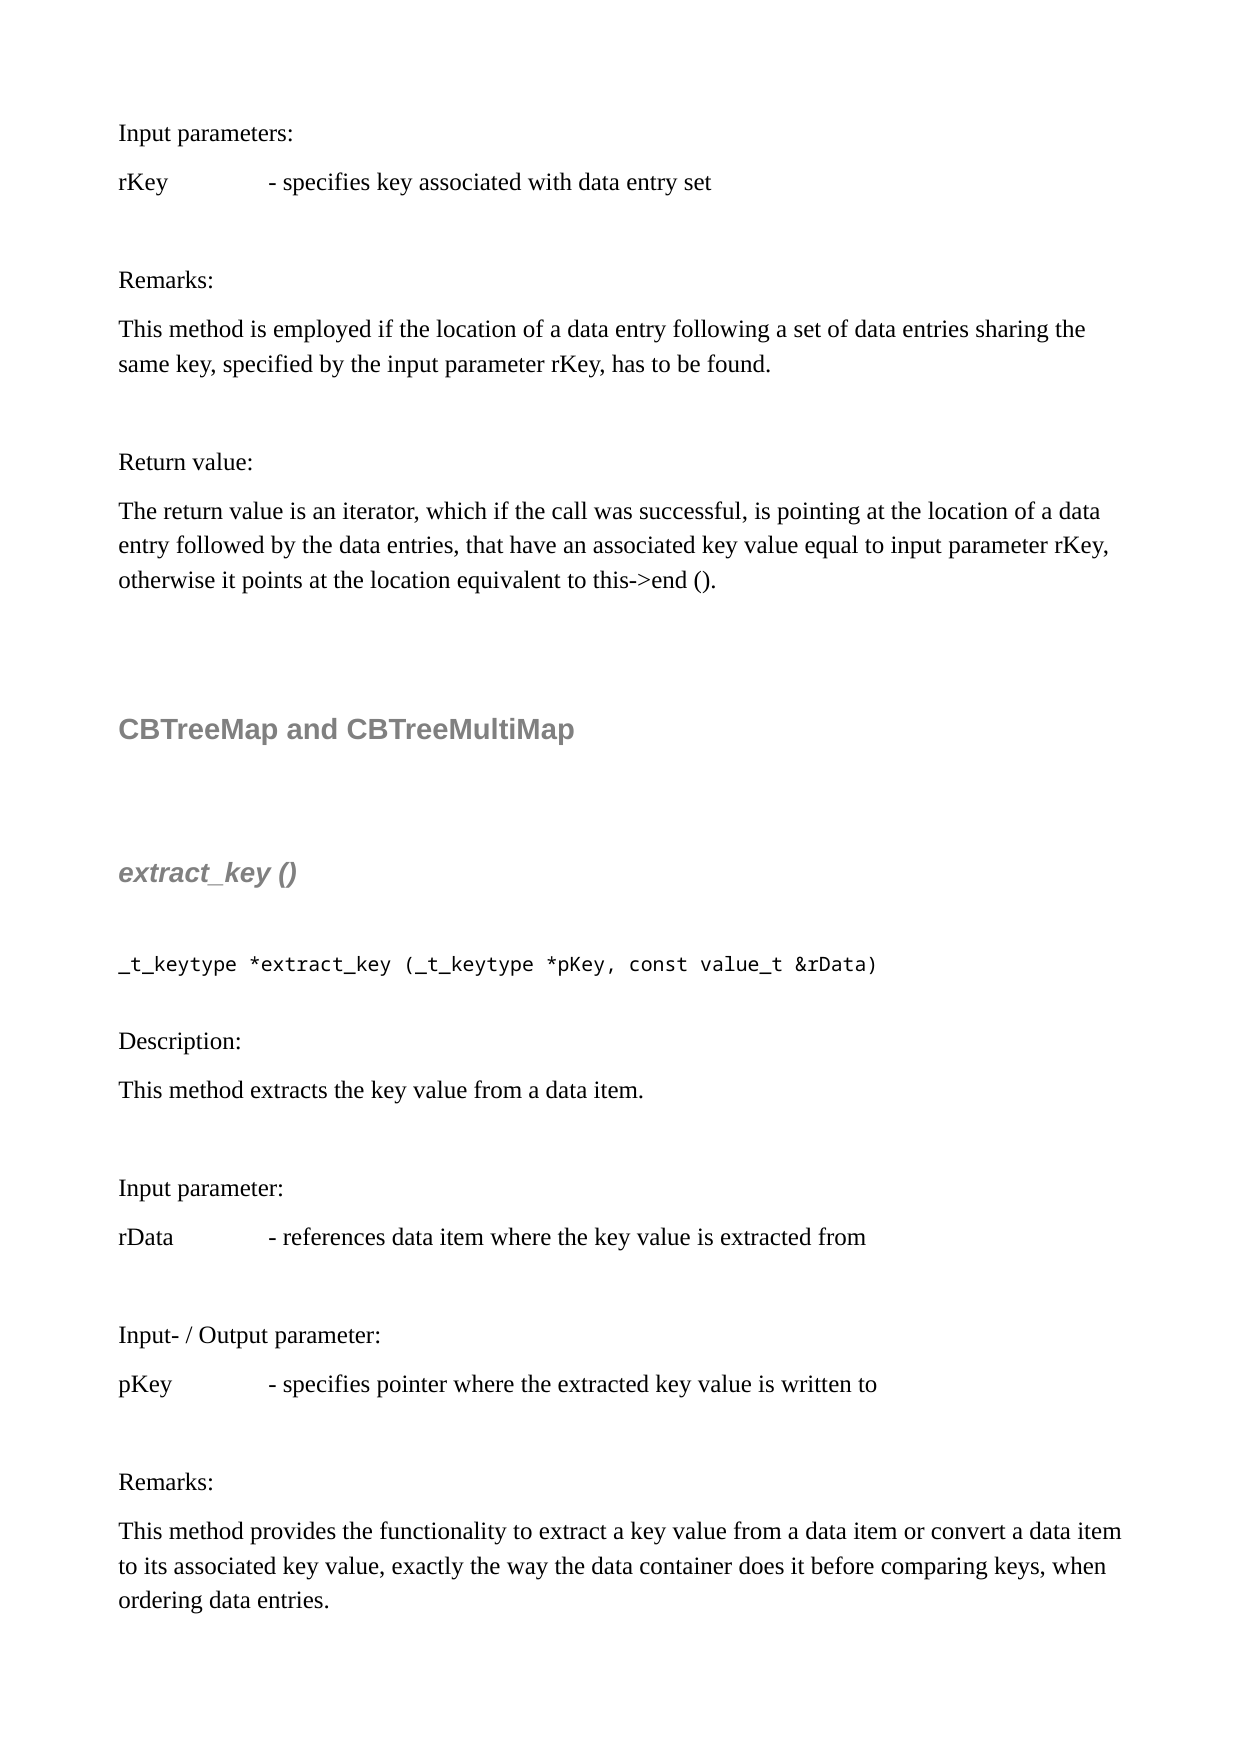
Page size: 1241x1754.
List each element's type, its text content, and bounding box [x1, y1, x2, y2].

text Input parameters: [118, 118, 1122, 147]
text rData - references data item where the key value is extracted from [118, 1222, 1122, 1251]
text This method provides the functionality to extract a key value from a data item or convert a data item to its associated key value, exactly the way the data container does it before comparing keys, when ordering data entries. [118, 1516, 1122, 1614]
text Return value: [118, 447, 1122, 476]
subtitle CBTreeMap and CBTreeMultiMap [118, 712, 1122, 746]
text _t_keytype *extract_key (_t_keytype *pKey, const value_t &rData) [118, 950, 1122, 977]
text This method is employed if the location of a data entry following a set of data entries sharing the same key, specified by the input parameter rKey, has to be found. [118, 314, 1122, 378]
text pKey - specifies pointer where the extracted key value is written to [118, 1369, 1122, 1398]
text Remarks: [118, 1467, 1122, 1496]
text Description: [118, 1026, 1122, 1054]
text rKey - specifies key associated with data entry set [118, 167, 1122, 196]
text This method extracts the key value from a data item. [118, 1075, 1122, 1104]
text Input- / Output parameter: [118, 1320, 1122, 1349]
text The return value is an iterator, which if the call was successful, is pointing at the location of a data entry followed by the data entries, that have an associated key value equal to input parameter rKey, otherwise it points at the location equivalent to this->end (). [118, 496, 1122, 594]
subtitle extract_key () [118, 856, 1122, 888]
text Remarks: [118, 265, 1122, 294]
text Input parameter: [118, 1173, 1122, 1202]
